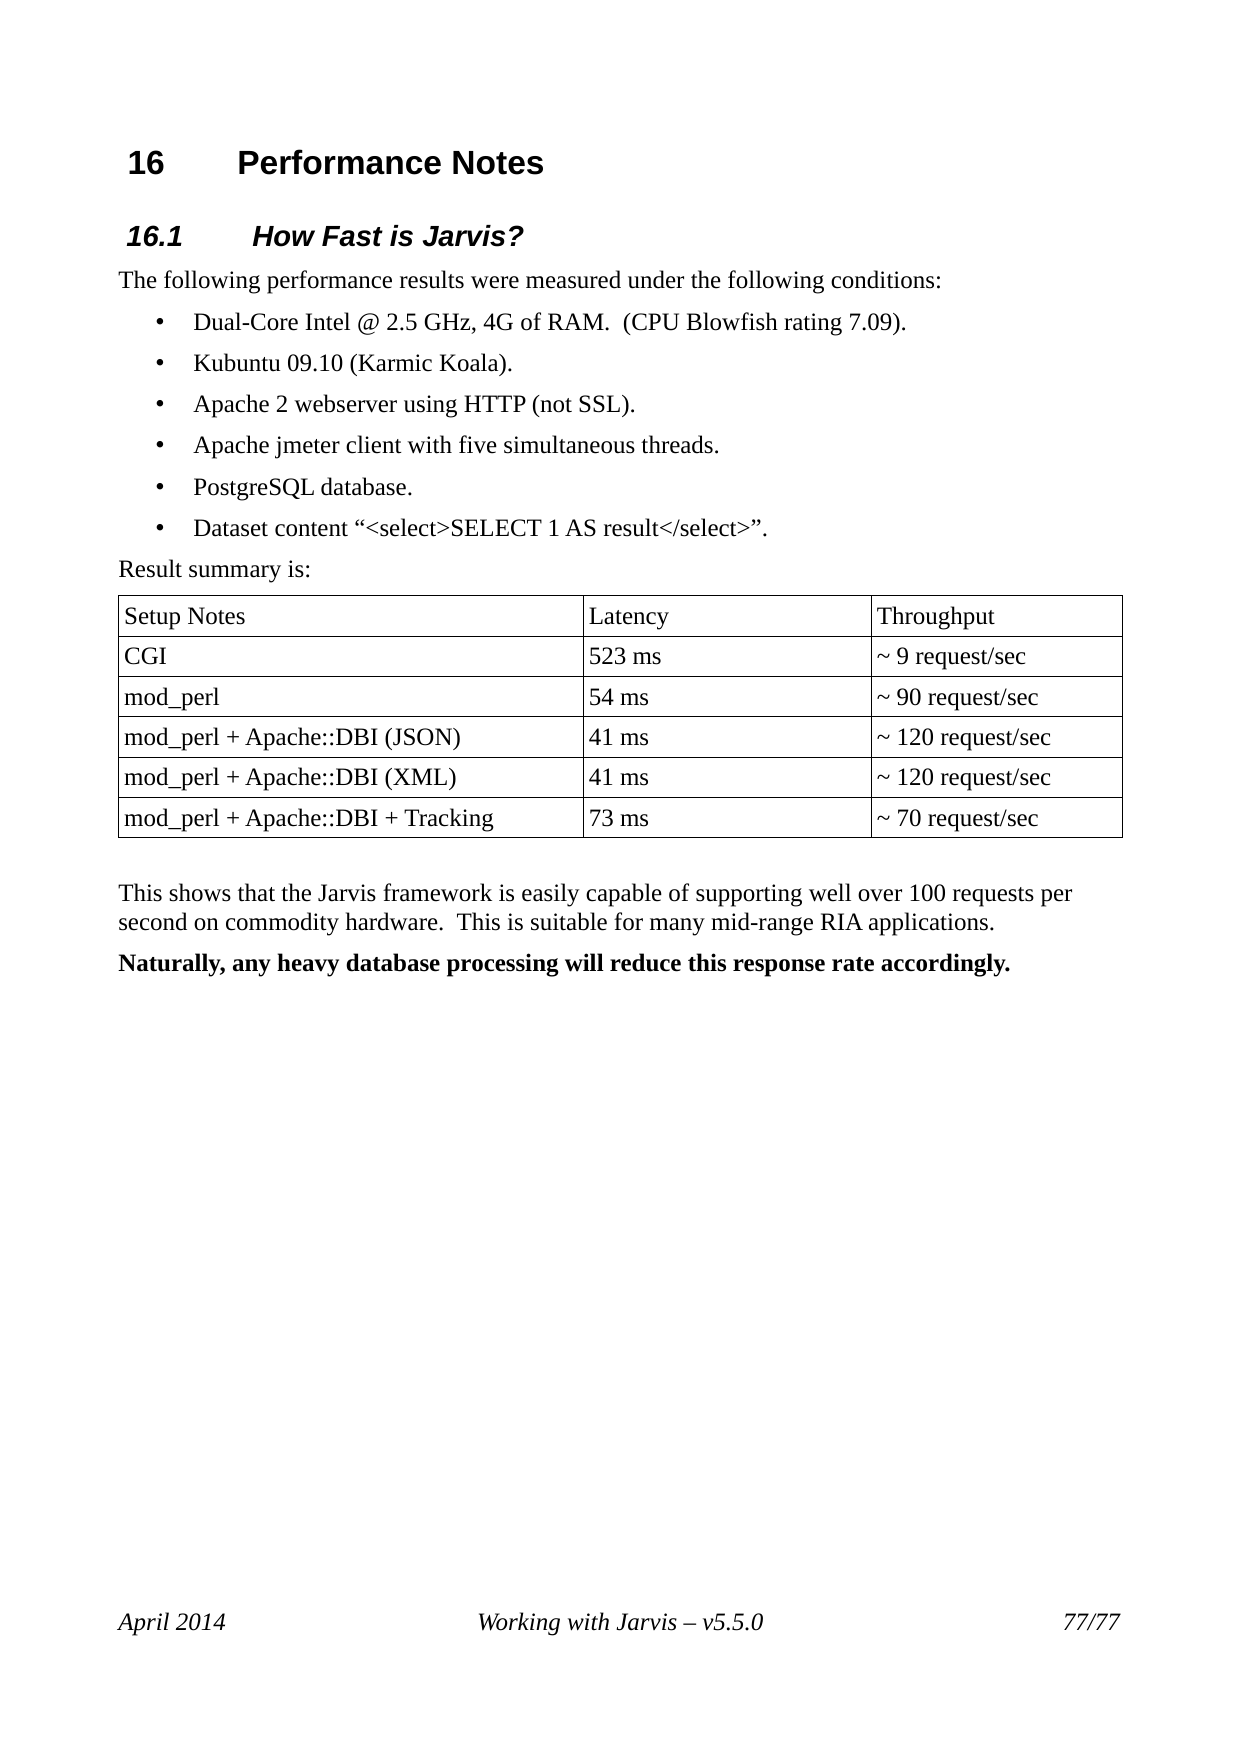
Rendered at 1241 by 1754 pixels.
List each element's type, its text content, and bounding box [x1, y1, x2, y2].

table_cell 41 ms [584, 717, 871, 757]
table_header Setup Notes [119, 596, 583, 636]
table_cell mod_perl + Apache::DBI + Tracking [119, 798, 583, 837]
list PostgreSQL database. [156, 472, 1122, 500]
table_cell mod_perl + Apache::DBI (JSON) [119, 717, 583, 757]
subtitle How Fast is Jarvis? [118, 219, 1122, 253]
table_cell CGI [119, 637, 583, 676]
table_cell mod_perl [119, 677, 583, 716]
text The following performance results were measured under the following conditions: [118, 265, 1122, 294]
list Kubuntu 09.10 (Karmic Koala). [156, 348, 1122, 377]
table_cell 41 ms [584, 758, 871, 797]
list Dual-Core Intel @ 2.5 GHz, 4G of RAM. (CPU Blowfish rating 7.09). [156, 307, 1122, 335]
table_cell ~ 120 request/sec [872, 717, 1122, 757]
table_header Latency [584, 596, 871, 636]
table_cell ~ 70 request/sec [872, 798, 1122, 837]
table_cell 73 ms [584, 798, 871, 837]
table_cell 523 ms [584, 637, 871, 676]
table_cell mod_perl + Apache::DBI (XML) [119, 758, 583, 797]
list Apache jmeter client with five simultaneous threads. [156, 430, 1122, 459]
text This shows that the Jarvis framework is easily capable of supporting well over 100 requests per second on commodity hardware. This is suitable for many mid-range RIA applications. [118, 878, 1122, 936]
table_cell ~ 120 request/sec [872, 758, 1122, 797]
list Apache 2 webserver using HTTP (not SSL). [156, 389, 1122, 418]
text Result summary is: [118, 554, 1122, 583]
table_cell ~ 9 request/sec [872, 637, 1122, 676]
table_cell 54 ms [584, 677, 871, 716]
table_cell ~ 90 request/sec [872, 677, 1122, 716]
subtitle Performance Notes [118, 143, 1122, 182]
table_header Throughput [872, 596, 1122, 636]
list Dataset content “<select>SELECT 1 AS result</select>”. [156, 513, 1122, 542]
text Naturally, any heavy database processing will reduce this response rate accordingly. [118, 948, 1122, 977]
